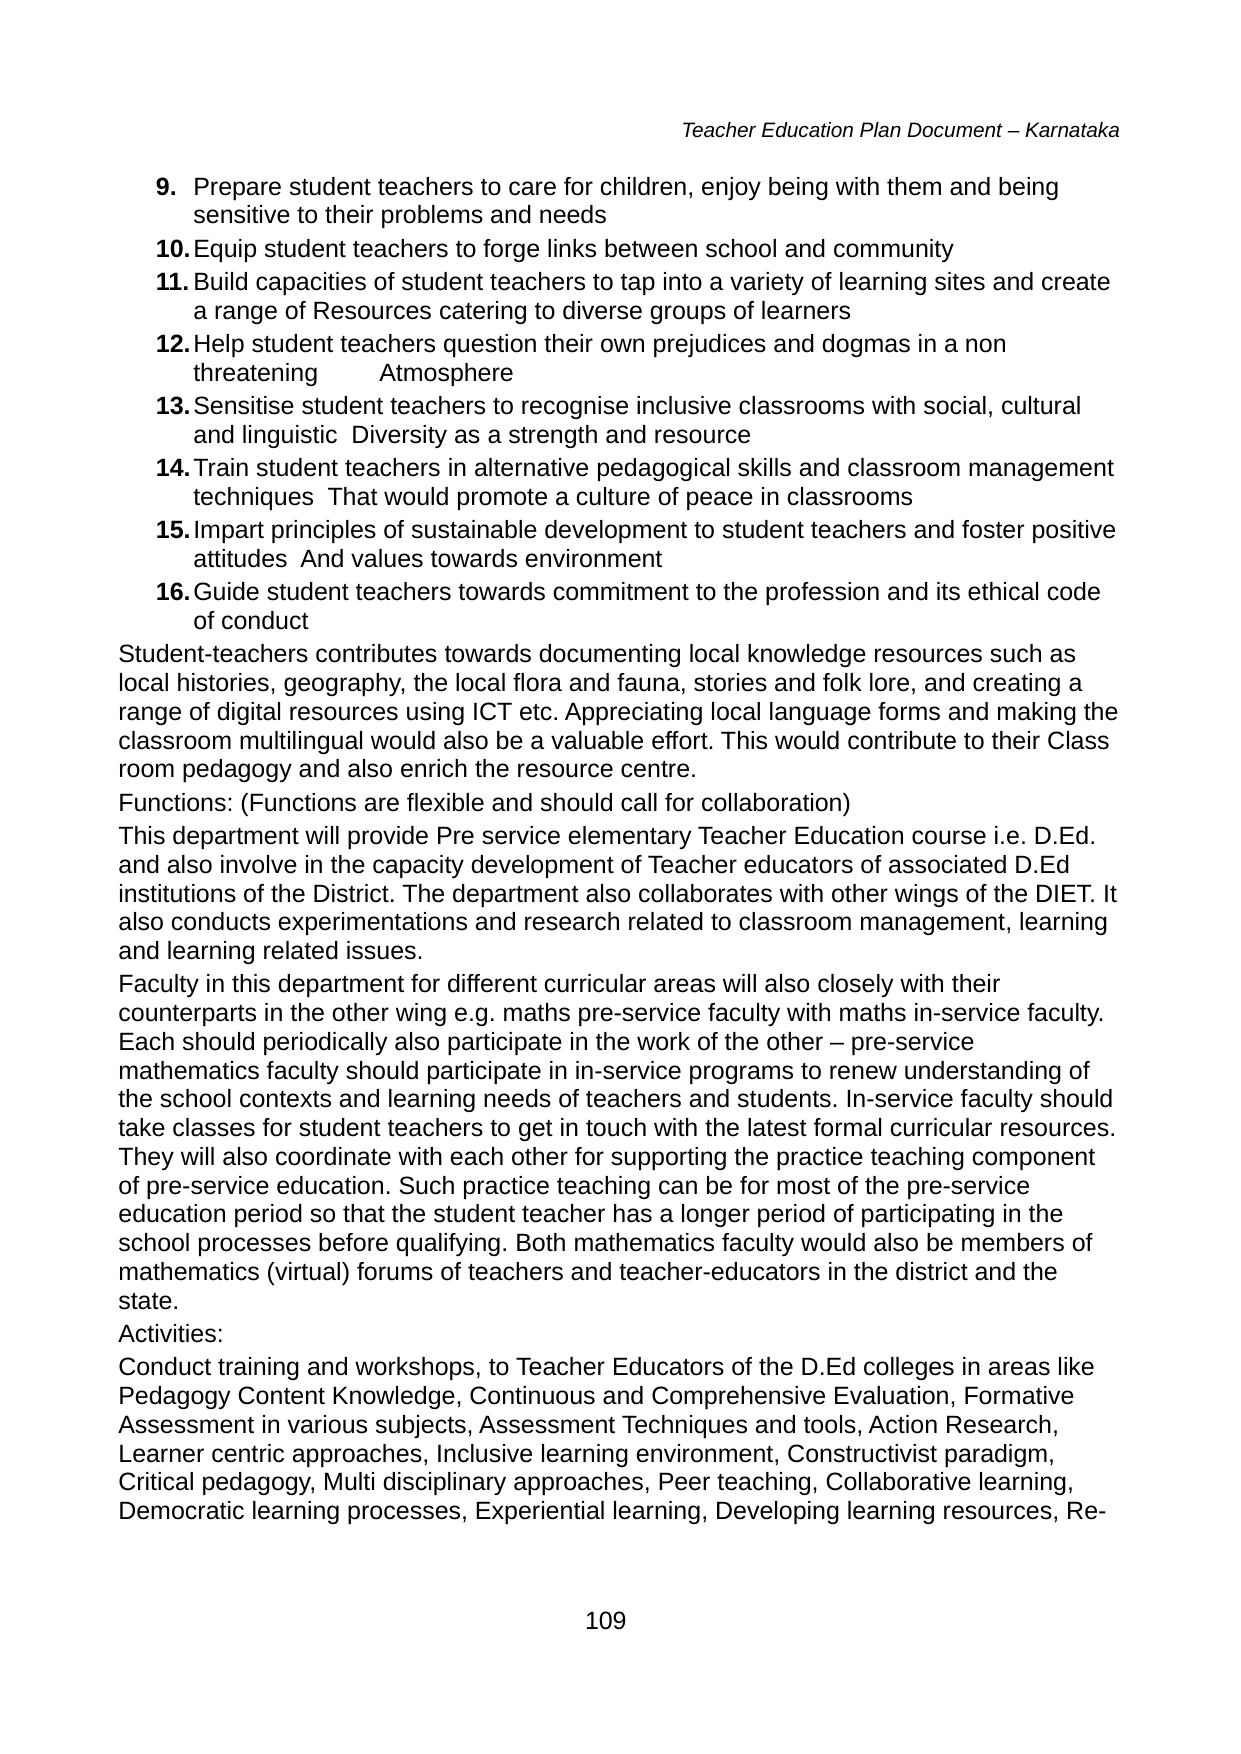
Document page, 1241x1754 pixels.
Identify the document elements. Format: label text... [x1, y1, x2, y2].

text Faculty in this department for different curricular areas will also closely with their counterparts in the other wing e.g. maths pre-service faculty with maths in-service faculty. Each should periodically also participate in the work of the other – pre-service mathematics faculty should participate in in-service programs to renew understanding of the school contexts and learning needs of teachers and students. In-service faculty should take classes for student teachers to get in touch with the latest formal curricular resources. They will also coordinate with each other for supporting the practice teaching component of pre-service education. Such practice teaching can be for most of the pre-service education period so that the student teacher has a longer period of participating in the school processes before qualifying. Both mathematics faculty would also be members of mathematics (virtual) forums of teachers and teacher-educators in the district and the state. [118, 969, 1122, 1314]
text This department will provide Pre service elementary Teacher Education course i.e. D.Ed. and also involve in the capacity development of Teacher educators of associated D.Ed institutions of the District. The department also collaborates with other wings of the DIET. It also conducts experimentations and research related to classroom management, learning and learning related issues. [118, 821, 1122, 965]
text Functions: (Functions are flexible and should call for collaboration) [118, 788, 1122, 817]
list Help student teachers question their own prejudices and dogmas in a non threatening Atmosphere [156, 329, 1122, 387]
text Student-teachers contributes towards documenting local knowledge resources such as local histories, geography, the local flora and fauna, stories and folk lore, and creating a range of digital resources using ICT etc. Appreciating local language forms and making the classroom multilingual would also be a valuable effort. This would contribute to their Class room pedagogy and also enrich the resource centre. [118, 639, 1122, 783]
list Train student teachers in alternative pedagogical skills and classroom management techniques That would promote a culture of peace in classrooms [156, 453, 1122, 511]
text Conduct training and workshops, to Teacher Educators of the D.Ed colleges in areas like Pedagogy Content Knowledge, Continuous and Comprehensive Evaluation, Formative Assessment in various subjects, Assessment Techniques and tools, Action Research, Learner centric approaches, Inclusive learning environment, Constructivist paradigm, Critical pedagogy, Multi disciplinary approaches, Peer teaching, Collaborative learning, Democratic learning processes, Experiential learning, Developing learning resources, Re- [118, 1352, 1122, 1525]
list Build capacities of student teachers to tap into a variety of learning sites and create a range of Resources catering to diverse groups of learners [156, 267, 1122, 324]
list Guide student teachers towards commitment to the profession and its ethical code of conduct [156, 577, 1122, 635]
list Prepare student teachers to care for children, enjoy being with them and being sensitive to their problems and needs [156, 172, 1122, 229]
list Impart principles of sustainable development to student teachers and foster positive attitudes And values towards environment [156, 515, 1122, 573]
text Activities: [118, 1319, 1122, 1348]
list Equip student teachers to forge links between school and community [156, 234, 1122, 262]
list Sensitise student teachers to recognise inclusive classrooms with social, cultural and linguistic Diversity as a strength and resource [156, 391, 1122, 449]
